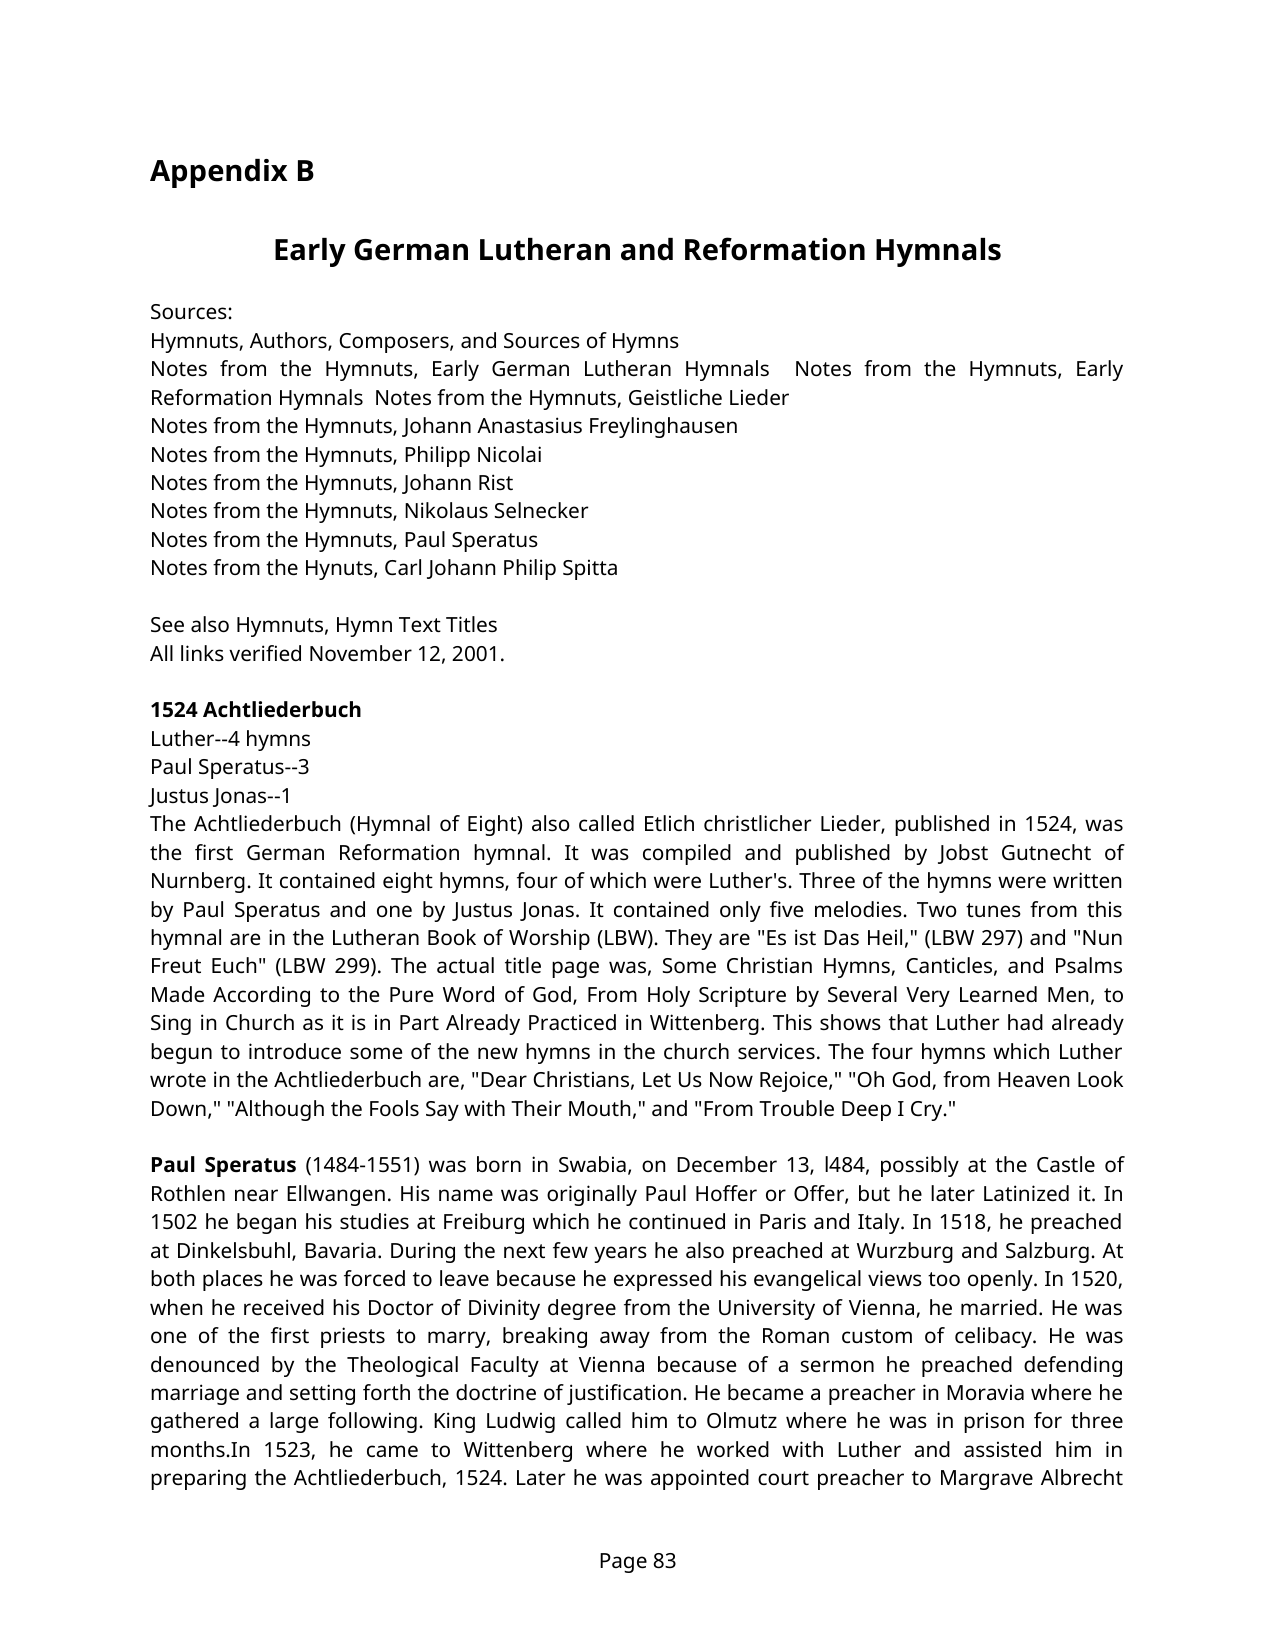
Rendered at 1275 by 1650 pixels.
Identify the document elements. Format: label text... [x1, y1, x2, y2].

text Justus Jonas--1 [150, 781, 1125, 809]
text Notes from the Hynuts, Carl Johann Philip Spitta [150, 553, 1125, 582]
text See also Hymnuts, Hymn Text Titles [150, 610, 1125, 639]
text Hymnuts, Authors, Composers, and Sources of Hymns [150, 326, 1125, 354]
text Paul Speratus--3 [150, 752, 1125, 781]
text All links verified November 12, 2001. [150, 639, 1125, 667]
text Notes from the Hymnuts, Nikolaus Selnecker [150, 497, 1125, 525]
text Notes from the Hymnuts, Johann Anastasius Freylinghausen [150, 411, 1125, 440]
subtitle Early German Lutheran and Reformation Hymnals [150, 229, 1125, 269]
text Luther--4 hymns [150, 724, 1125, 752]
text Notes from the Hymnuts, Early German Lutheran Hymnals Notes from the Hymnuts, Early Reformation Hymnals Notes from the Hymnuts, Geistliche Lieder [150, 354, 1125, 411]
text Notes from the Hymnuts, Johann Rist [150, 468, 1125, 497]
text The Achtliederbuch (Hymnal of Eight) also called Etlich christlicher Lieder, published in 1524, was the first German Reformation hymnal. It was compiled and published by Jobst Gutnecht of Nurnberg. It contained eight hymns, four of which were Luther's. Three of the hymns were written by Paul Speratus and one by Justus Jonas. It contained only five melodies. Two tunes from this hymnal are in the Lutheran Book of Worship (LBW). They are "Es ist Das Heil," (LBW 297) and "Nun Freut Euch" (LBW 299). The actual title page was, Some Christian Hymns, Canticles, and Psalms Made According to the Pure Word of God, From Holy Scripture by Several Very Learned Men, to Sing in Church as it is in Part Already Practiced in Wittenberg. This shows that Luther had already begun to introduce some of the new hymns in the church services. The four hymns which Luther wrote in the Achtliederbuch are, "Dear Christians, Let Us Now Rejoice," "Oh God, from Heaven Look Down," "Although the Fools Say with Their Mouth," and "From Trouble Deep I Cry." [150, 809, 1125, 1122]
text Appendix B [150, 150, 1125, 190]
text Notes from the Hymnuts, Philipp Nicolai [150, 440, 1125, 468]
text Sources: [150, 297, 1125, 326]
subtitle 1524 Achtliederbuch [150, 696, 1125, 724]
text Notes from the Hymnuts, Paul Speratus [150, 525, 1125, 553]
text Paul Speratus (1484-1551) was born in Swabia, on December 13, l484, possibly at the Castle of Rothlen near Ellwangen. His name was originally Paul Hoffer or Offer, but he later Latinized it. In 1502 he began his studies at Freiburg which he continued in Paris and Italy. In 1518, he preached at Dinkelsbuhl, Bavaria. During the next few years he also preached at Wurzburg and Salzburg. At both places he was forced to leave because he expressed his evangelical views too openly. In 1520, when he received his Doctor of Divinity degree from the University of Vienna, he married. He was one of the first priests to marry, breaking away from the Roman custom of celibacy. He was denounced by the Theological Faculty at Vienna because of a sermon he preached defending marriage and setting forth the doctrine of justification. He became a preacher in Moravia where he gathered a large following. King Ludwig called him to Olmutz where he was in prison for three months.In 1523, he came to Wittenberg where he worked with Luther and assisted him in preparing the Achtliederbuch, 1524. Later he was appointed court preacher to Margrave Albrecht [150, 1151, 1125, 1492]
